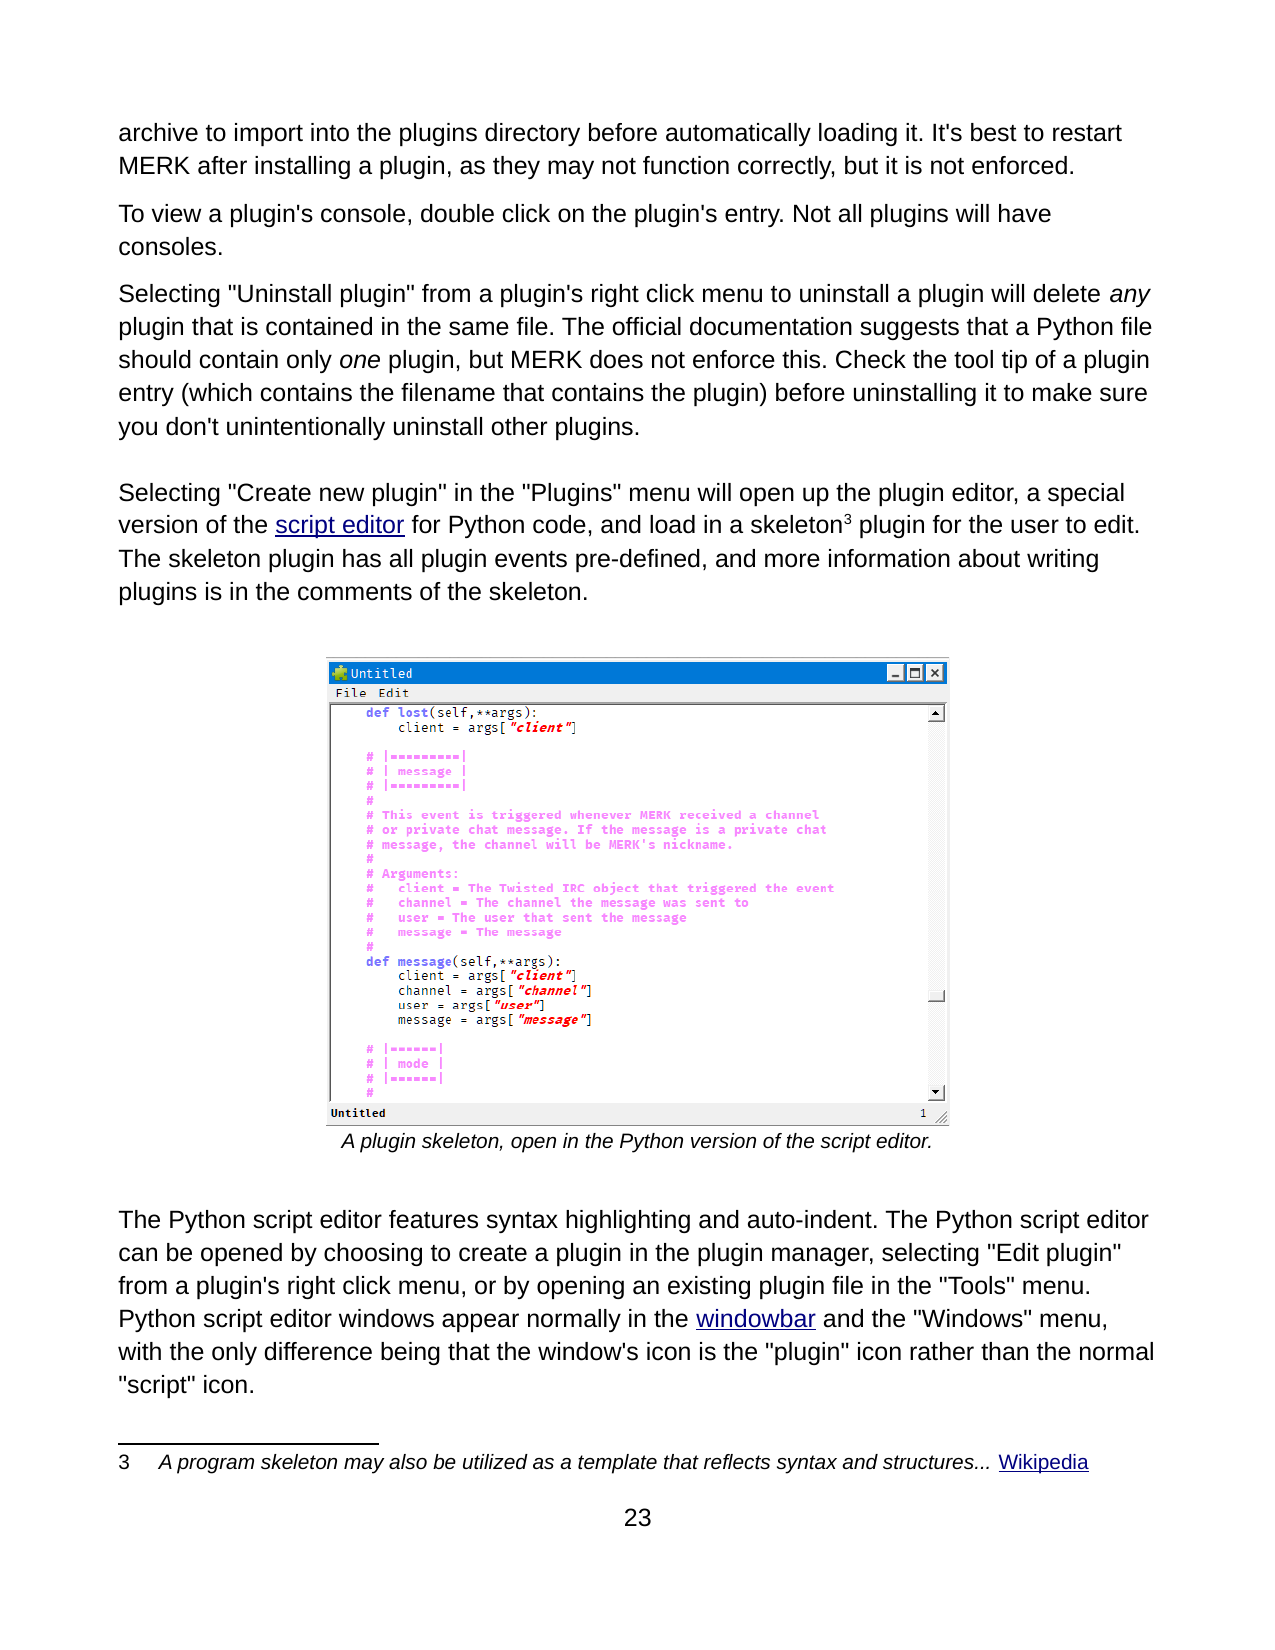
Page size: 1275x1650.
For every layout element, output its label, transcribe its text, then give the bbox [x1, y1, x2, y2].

text archive to import into the plugins directory before automatically loading it. It's best to restart MERK after installing a plugin, as they may not function correctly, but it is not enforced. [118, 118, 1157, 180]
text The Python script editor features syntax highlighting and auto-indent. The Python script editor can be opened by choosing to create a plugin in the plugin manager, selecting "Edit plugin" from a plugin's right click menu, or by opening an existing plugin file in the "Tools" menu. Python script editor windows appear normally in the windowbar and the "Windows" menu, with the only difference being that the window's icon is the "plugin" icon rather than the normal "script" icon. [118, 1204, 1157, 1398]
text To view a plugin's console, double click on the plugin's entry. Not all plugins will have consoles. [118, 199, 1157, 261]
text Selecting "Uninstall plugin" from a plugin's right click menu to uninstall a plugin will delete any plugin that is contained in the same file. The official documentation suggests that a Python file should contain only one plugin, but MERK does not enforce this. Check the tool tip of a plugin entry (which contains the filename that contains the plugin) before uninstalling it to make sure you don't unintentionally uninstall other plugins. Selecting "Create new plugin" in the "Plugins" menu will open up the plugin editor, a special version of the script editor for Python code, and load in a skeleton plugin for the user to edit. The skeleton plugin has all plugin events pre-defined, and more information about writing plugins is in the comments of the skeleton. [118, 279, 1157, 638]
text A plugin skeleton, open in the Python version of the script editor. [118, 1126, 1157, 1186]
text A program skeleton may also be utilized as a template that reflects syntax and structures... Wikipedia [118, 1450, 1157, 1474]
picture [326, 657, 950, 1126]
